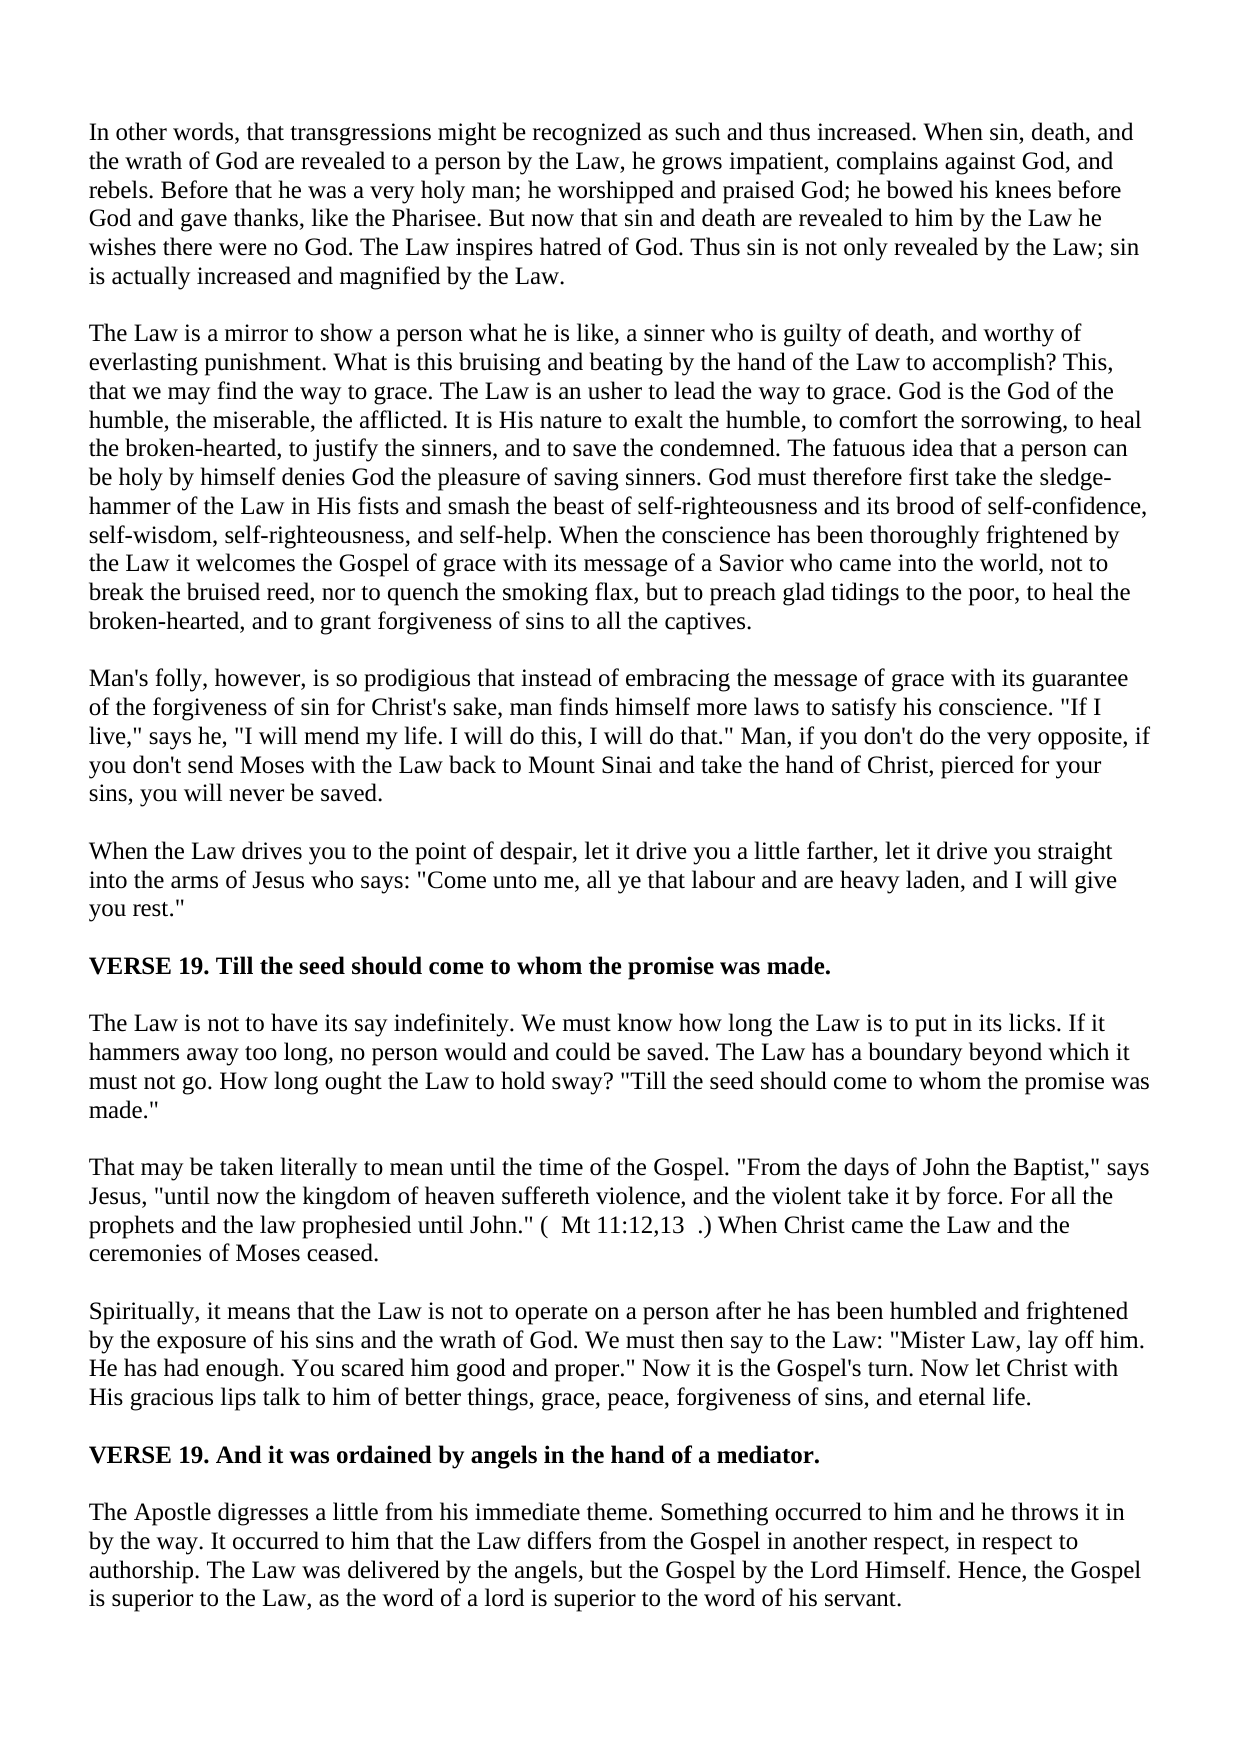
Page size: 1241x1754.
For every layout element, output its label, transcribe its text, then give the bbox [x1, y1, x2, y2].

text In other words, that transgressions might be recognized as such and thus increased. When sin, death, and the wrath of God are revealed to a person by the Law, he grows impatient, complains against God, and rebels. Before that he was a very holy man; he worshipped and praised God; he bowed his knees before God and gave thanks, like the Pharisee. But now that sin and death are revealed to him by the Law he wishes there were no God. The Law inspires hatred of God. Thus sin is not only revealed by the Law; sin is actually increased and magnified by the Law. The Law is a mirror to show a person what he is like, a sinner who is guilty of death, and worthy of everlasting punishment. What is this bruising and beating by the hand of the Law to accomplish? This, that we may find the way to grace. The Law is an usher to lead the way to grace. God is the God of the humble, the miserable, the afflicted. It is His nature to exalt the humble, to comfort the sorrowing, to heal the broken-hearted, to justify the sinners, and to save the condemned. The fatuous idea that a person can be holy by himself denies God the pleasure of saving sinners. God must therefore first take the sledge-hammer of the Law in His fists and smash the beast of self-righteousness and its brood of self-confidence, self-wisdom, self-righteousness, and self-help. When the conscience has been thoroughly frightened by the Law it welcomes the Gospel of grace with its message of a Savior who came into the world, not to break the bruised reed, nor to quench the smoking flax, but to preach glad tidings to the poor, to heal the broken-hearted, and to grant forgiveness of sins to all the captives. Man's folly, however, is so prodigious that instead of embracing the message of grace with its guarantee of the forgiveness of sin for Christ's sake, man finds himself more laws to satisfy his conscience. "If I live," says he, "I will mend my life. I will do this, I will do that." Man, if you don't do the very opposite, if you don't send Moses with the Law back to Mount Sinai and take the hand of Christ, pierced for your sins, you will never be saved. When the Law drives you to the point of despair, let it drive you a little farther, let it drive you straight into the arms of Jesus who says: "Come unto me, all ye that labour and are heavy laden, and I will give you rest." VERSE 19. Till the seed should come to whom the promise was made. The Law is not to have its say indefinitely. We must know how long the Law is to put in its licks. If it hammers away too long, no person would and could be saved. The Law has a boundary beyond which it must not go. How long ought the Law to hold sway? "Till the seed should come to whom the promise was made." That may be taken literally to mean until the time of the Gospel. "From the days of John the Baptist," says Jesus, "until now the kingdom of heaven suffereth violence, and the violent take it by force. For all the prophets and the law prophesied until John." ( Mt 11:12,13 .) When Christ came the Law and the ceremonies of Moses ceased. Spiritually, it means that the Law is not to operate on a person after he has been humbled and frightened by the exposure of his sins and the wrath of God. We must then say to the Law: "Mister Law, lay off him. He has had enough. You scared him good and proper." Now it is the Gospel's turn. Now let Christ with His gracious lips talk to him of better things, grace, peace, forgiveness of sins, and eternal life. VERSE 19. And it was ordained by angels in the hand of a mediator. The Apostle digresses a little from his immediate theme. Something occurred to him and he throws it in by the way. It occurred to him that the Law differs from the Gospel in another respect, in respect to authorship. The Law was delivered by the angels, but the Gospel by the Lord Himself. Hence, the Gospel is superior to the Law, as the word of a lord is superior to the word of his servant. [88, 88, 1152, 1641]
